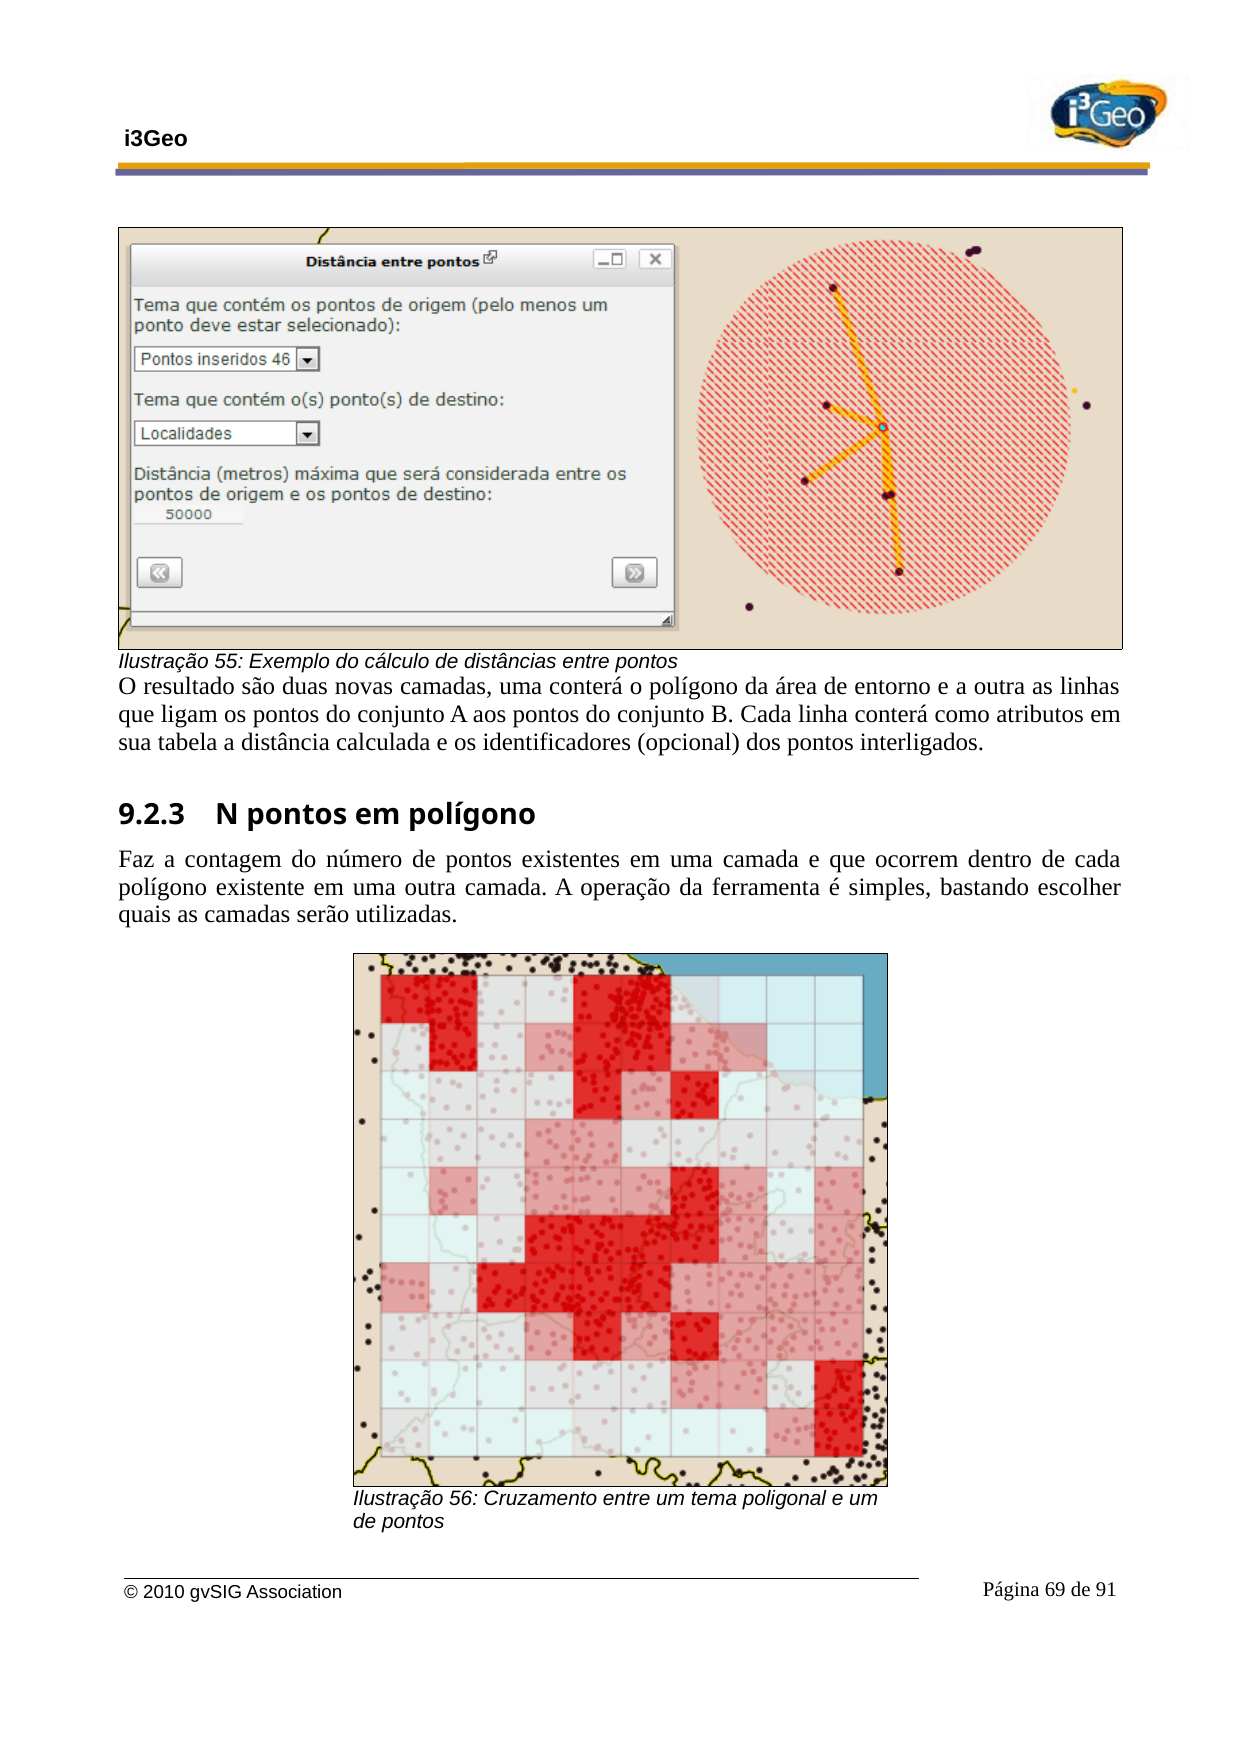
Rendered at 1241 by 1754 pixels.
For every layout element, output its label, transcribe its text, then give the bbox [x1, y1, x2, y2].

picture [119, 228, 1122, 649]
text Ilustração 56: Cruzamento entre um tema poligonal e um de pontos [353, 1487, 887, 1533]
text Faz a contagem do número de pontos existentes em uma camada e que ocorrem dentro de cada polígono existente em uma outra camada. A operação da ferramenta é simples, bastando escolher quais as camadas serão utilizadas. [118, 845, 1122, 928]
text [118, 214, 1122, 227]
text O resultado são duas novas camadas, uma conterá o polígono da área de entorno e a outra as linhas que ligam os pontos do conjunto A aos pontos do conjunto B. Cada linha conterá como atributos em sua tabela a distância calculada e os identificadores (opcional) dos pontos interligados. [118, 672, 1122, 756]
picture [1025, 74, 1191, 151]
subtitle N pontos em polígono [118, 793, 1122, 833]
text Ilustração 55: Exemplo do cálculo de distâncias entre pontos [118, 650, 1122, 672]
picture [354, 954, 887, 1486]
